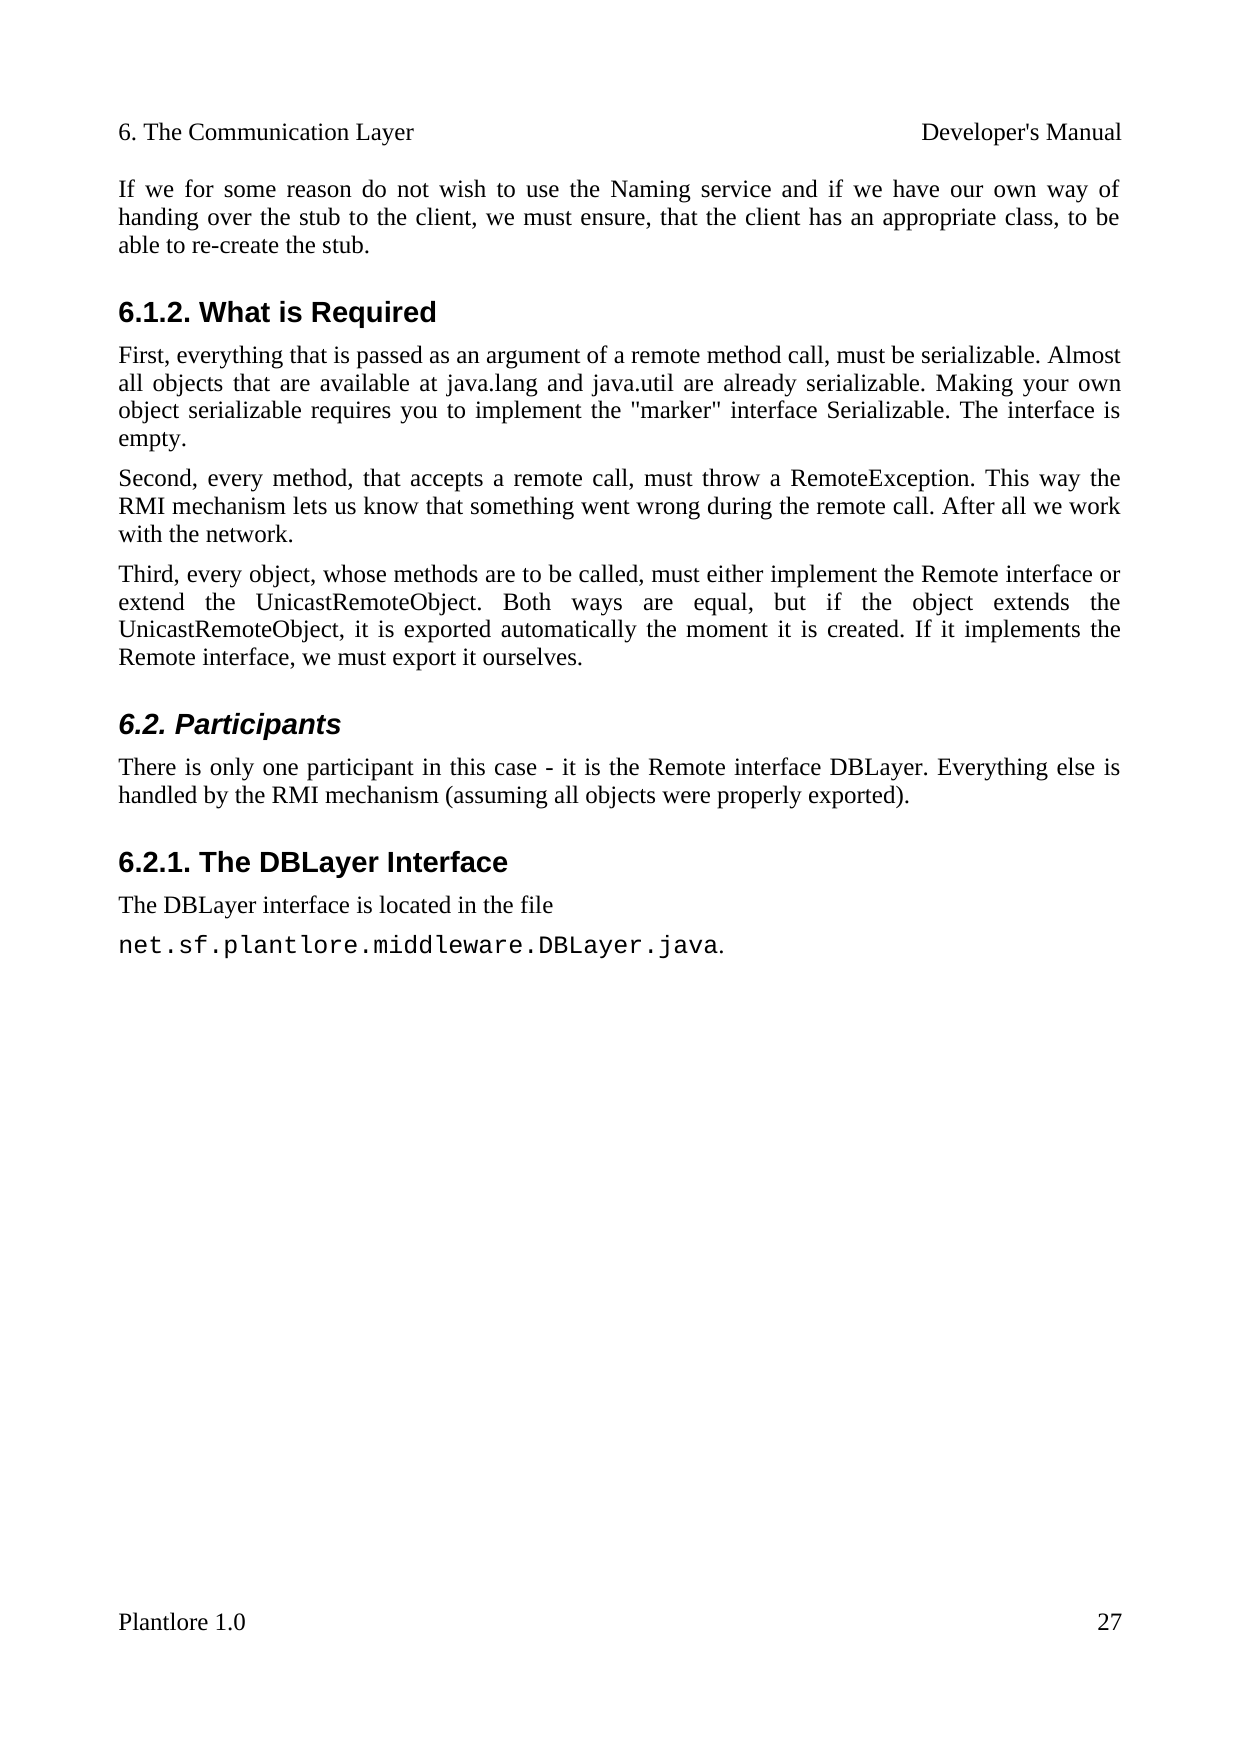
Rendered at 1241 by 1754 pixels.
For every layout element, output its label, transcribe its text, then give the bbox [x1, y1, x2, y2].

subtitle 6.1.2. What is Required [118, 296, 1122, 328]
text There is only one participant in this case - it is the Remote interface DBLayer. Everything else is handled by the RMI mechanism (assuming all objects were properly exported). [118, 753, 1122, 809]
text Third, every object, whose methods are to be called, must either implement the Remote interface or extend the UnicastRemoteObject. Both ways are equal, but if the object extends the UnicastRemoteObject, it is exported automatically the moment it is created. If it implements the Remote interface, we must export it ourselves. [118, 560, 1122, 671]
text If we for some reason do not wish to use the Naming service and if we have our own way of handing over the stub to the client, we must ensure, that the client has an appropriate class, to be able to re-create the stub. [118, 175, 1122, 258]
subtitle 6.2.1. The DBLayer Interface [118, 846, 1122, 879]
text net.sf.plantlore.middleware.DBLayer.java. [118, 932, 1122, 961]
text First, everything that is passed as an argument of a remote method call, must be serializable. Almost all objects that are available at java.lang and java.util are already serializable. Making your own object serializable requires you to implement the "marker" interface Serializable. The interface is empty. [118, 341, 1122, 452]
text The DBLayer interface is located in the file [118, 891, 1122, 919]
subtitle 6.2. Participants [118, 708, 1122, 741]
text Second, every method, that accepts a remote call, must throw a RemoteException. This way the RMI mechanism lets us know that something went wrong during the remote call. After all we work with the network. [118, 464, 1122, 547]
